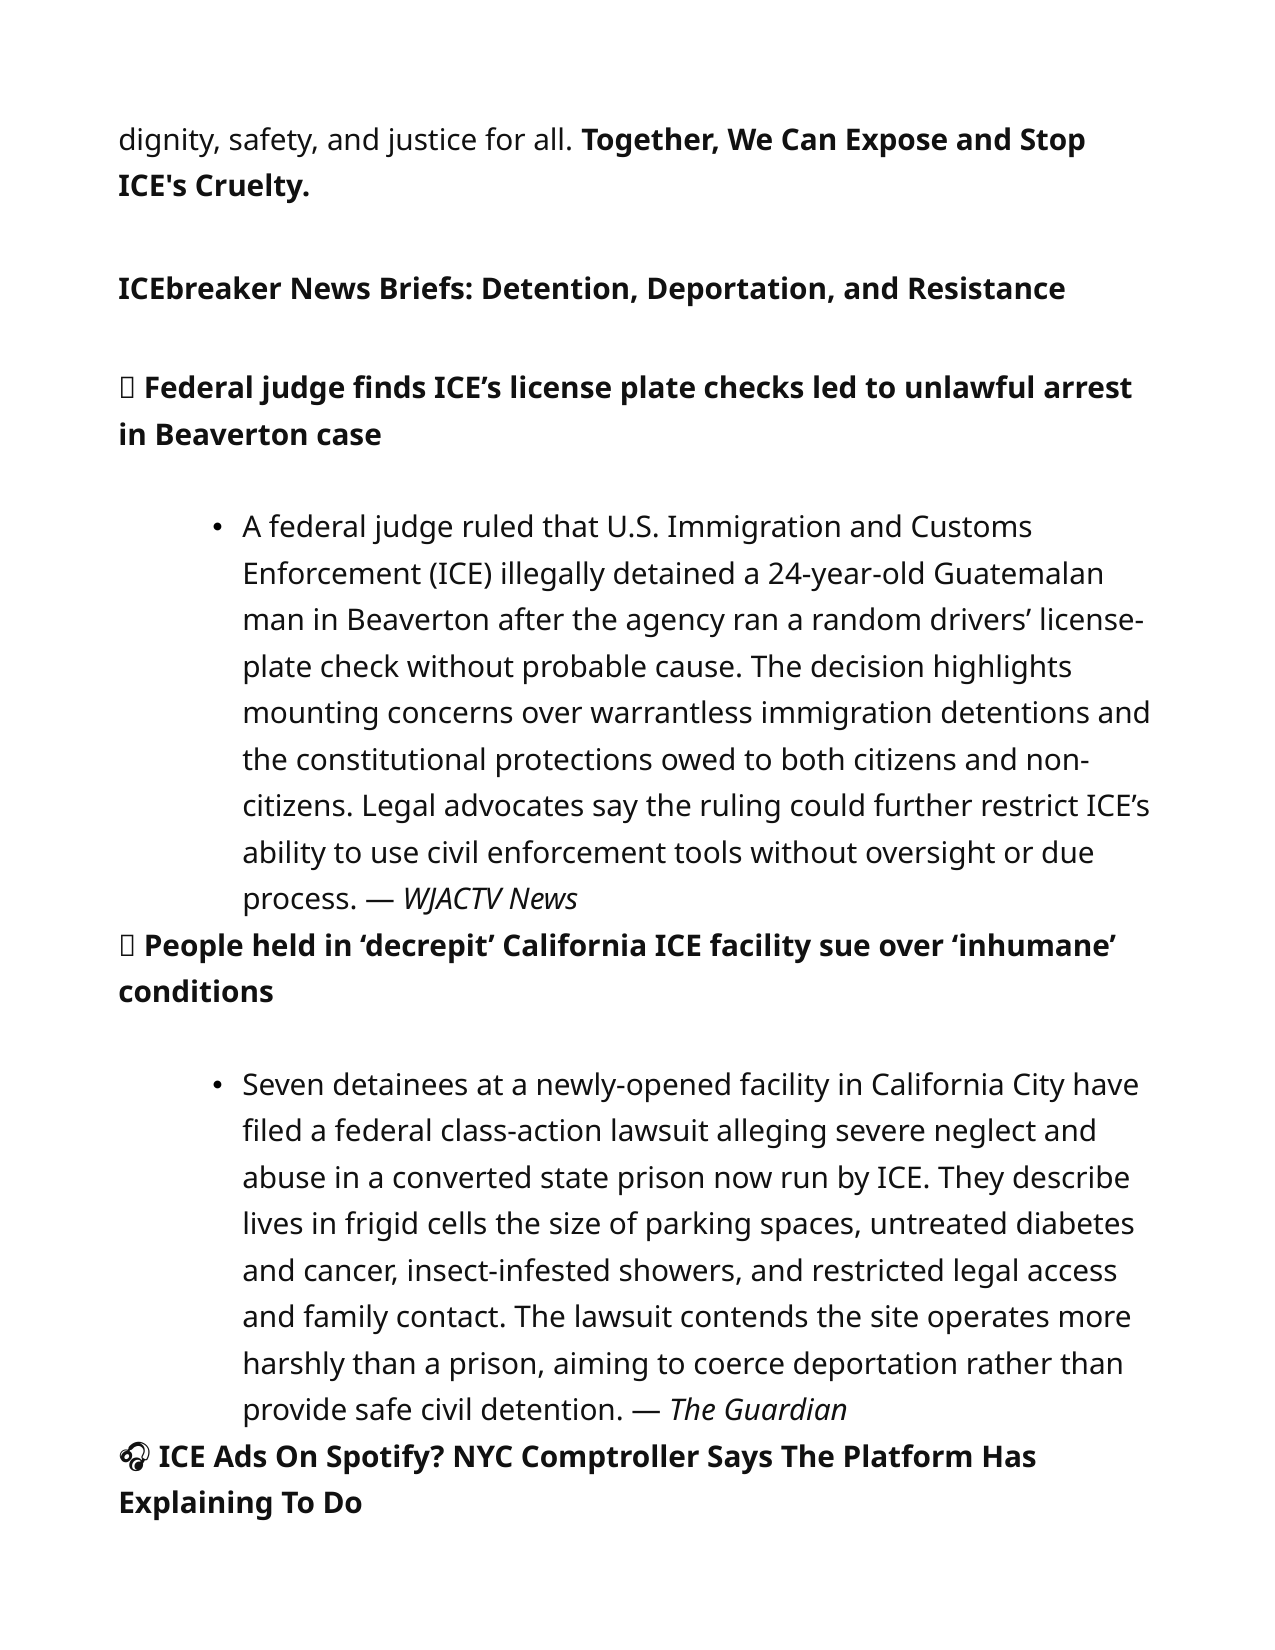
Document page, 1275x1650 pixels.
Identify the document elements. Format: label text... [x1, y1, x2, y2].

list A federal judge ruled that U.S. Immigration and Customs Enforcement (ICE) illegally detained a 24-year-old Guatemalan man in Beaverton after the agency ran a random drivers’ license-plate check without probable cause. The decision highlights mounting concerns over warrantless immigration detentions and the constitutional protections owed to both citizens and non-citizens. Legal advocates say the ruling could further restrict ICE’s ability to use civil enforcement tools without oversight or due process. — WJACTV News [212, 506, 1157, 918]
subtitle 🎧 ICE Ads On Spotify? NYC Comptroller Says The Platform Has Explaining To Do [118, 1435, 1157, 1522]
subtitle ICEbreaker News Briefs: Detention, Deportation, and Resistance [118, 267, 1157, 308]
subtitle 🚨 People held in ‘decrepit’ California ICE facility sue over ‘inhumane’ conditions [118, 924, 1157, 1011]
subtitle 🔔 Federal judge finds ICE’s license plate checks led to unlawful arrest in Beaverton case [118, 367, 1157, 453]
text dignity, safety, and justice for all. Together, We Can Expose and Stop ICE's Cruelty. [118, 118, 1157, 205]
list Seven detainees at a newly-opened facility in California City have filed a federal class-action lawsuit alleging severe neglect and abuse in a converted state prison now run by ICE. They describe lives in frigid cells the size of parking spaces, untreated diabetes and cancer, insect-infested showers, and restricted legal access and family contact. The lawsuit contends the site operates more harshly than a prison, aiming to coerce deportation rather than provide safe civil detention. — The Guardian [212, 1063, 1157, 1429]
